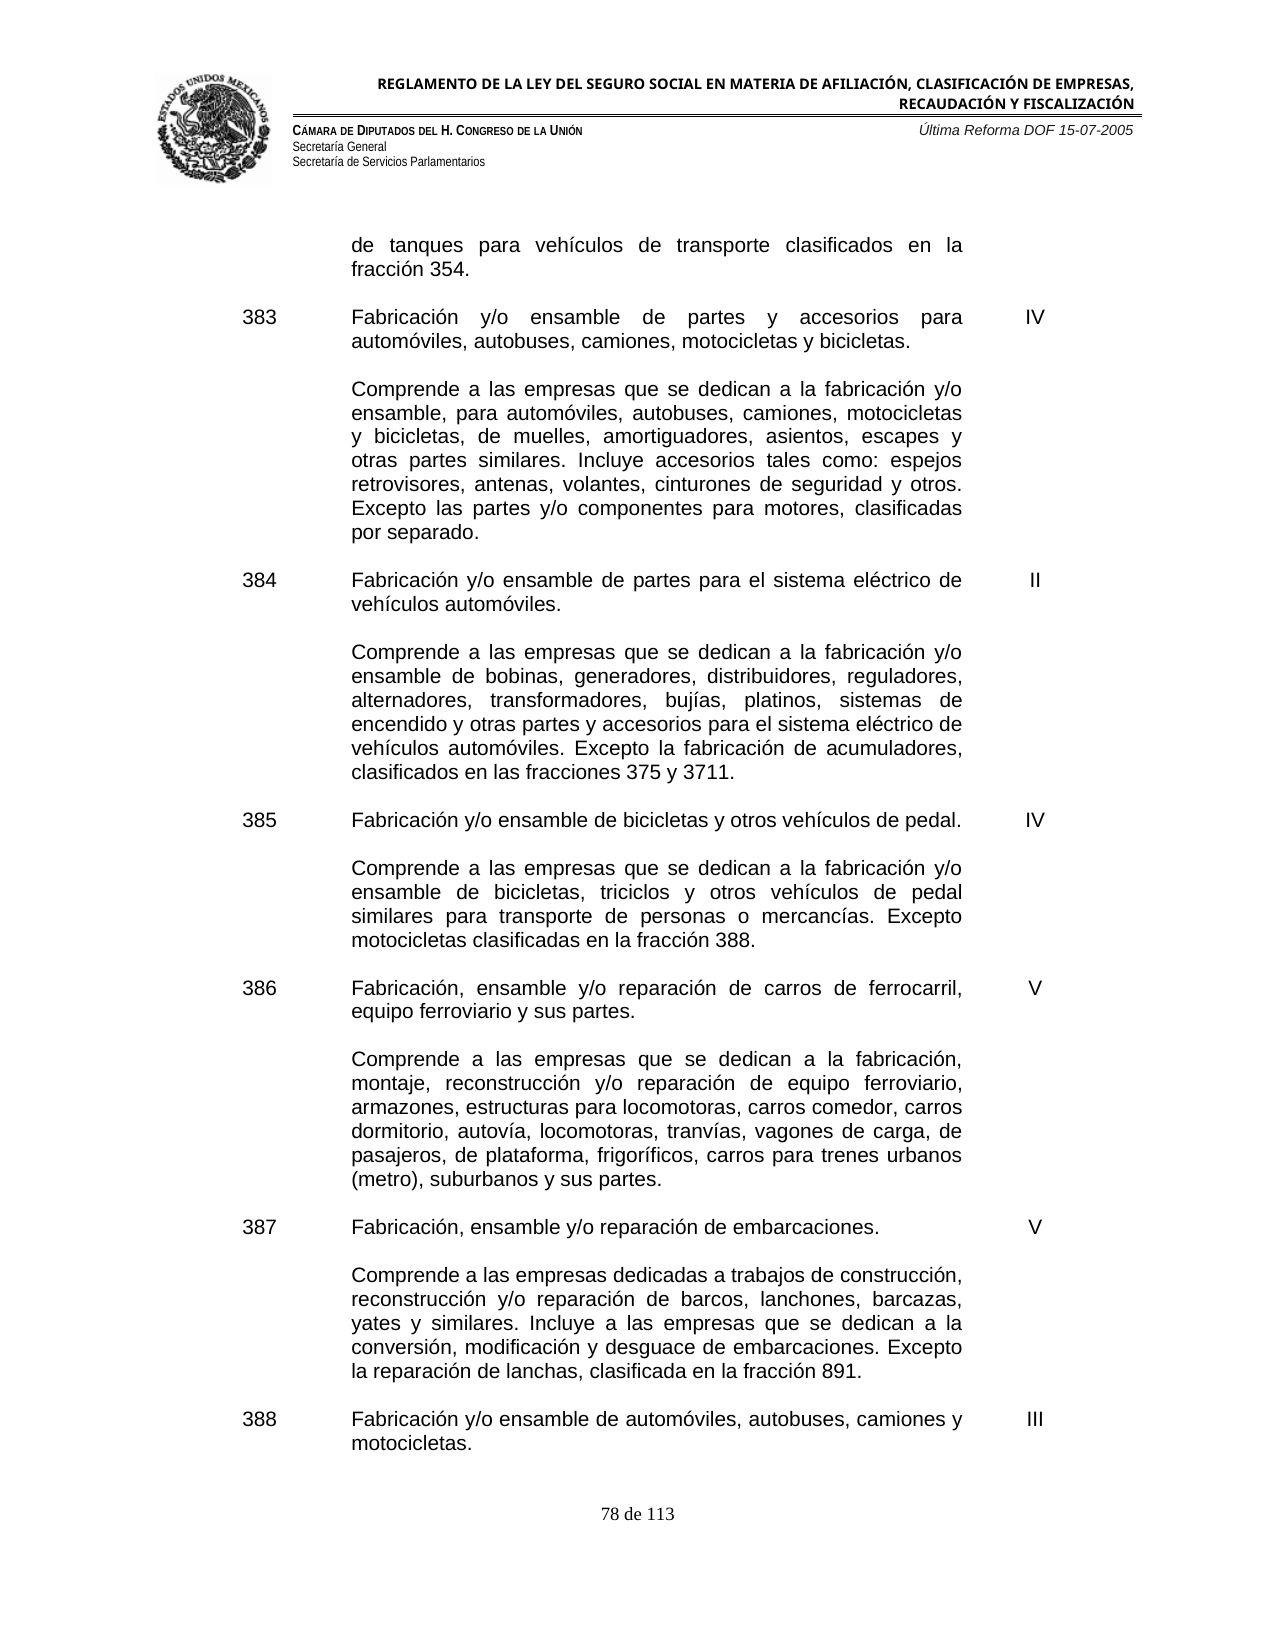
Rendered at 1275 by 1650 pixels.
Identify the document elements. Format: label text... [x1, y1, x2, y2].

table_cell Fabricación y/o ensamble de partes y accesorios para automóviles, autobuses, camiones, motocicletas y bicicletas. Comprende a las empresas que se dedican a la fabricación y/o ensamble, para automóviles, autobuses, camiones, motocicletas y bicicletas, de muelles, amortiguadores, asientos, escapes y otras partes similares. Incluye accesorios tales como: espejos retrovisores, antenas, volantes, cinturones de seguridad y otros. Excepto las partes y/o componentes para motores, clasificadas por separado. [338, 305, 976, 568]
table_cell 387 [181, 1215, 338, 1407]
table_cell V [976, 1215, 1094, 1407]
table_cell Comprende a las empresas que se dedican a la fabricación y/o ensamble de bobinas, generadores, distribuidores, reguladores, alternadores, transformadores, bujías, platinos, sistemas de encendido y otras partes y accesorios para el sistema eléctrico de vehículos automóviles. Excepto la fabricación de acumuladores, clasificados en las fracciones 375 y 3711. [338, 640, 976, 808]
table_cell [976, 640, 1094, 808]
table_cell Fabricación, ensamble y/o reparación de carros de ferrocarril, equipo ferroviario y sus partes. Comprende a las empresas que se dedican a la fabricación, montaje, reconstrucción y/o reparación de equipo ferroviario, armazones, estructuras para locomotoras, carros comedor, carros dormitorio, autovía, locomotoras, tranvías, vagones de carga, de pasajeros, de plataforma, frigoríficos, carros para trenes urbanos (metro), suburbanos y sus partes. [338, 975, 976, 1215]
table_cell 384 [181, 568, 338, 640]
table_cell III [976, 1407, 1094, 1478]
table_cell Fabricación y/o ensamble de automóviles, autobuses, camiones y motocicletas. [338, 1407, 976, 1478]
table_cell 386 [181, 975, 338, 1215]
table_cell Fabricación, ensamble y/o reparación de embarcaciones. Comprende a las empresas dedicadas a trabajos de construcción, reconstrucción y/o reparación de barcos, lanchones, barcazas, yates y similares. Incluye a las empresas que se dedican a la conversión, modificación y desguace de embarcaciones. Excepto la reparación de lanchas, clasificada en la fracción 891. [338, 1215, 976, 1407]
table_cell Fabricación y/o ensamble de bicicletas y otros vehículos de pedal. Comprende a las empresas que se dedican a la fabricación y/o ensamble de bicicletas, triciclos y otros vehículos de pedal similares para transporte de personas o mercancías. Excepto motocicletas clasificadas en la fracción 388. [338, 808, 976, 975]
table_cell II [976, 568, 1094, 640]
table_cell IV [976, 808, 1094, 975]
table_cell de tanques para vehículos de transporte clasificados en la fracción 354. [338, 233, 976, 304]
table_cell [976, 233, 1094, 304]
table_cell IV [976, 305, 1094, 568]
table_cell [181, 640, 338, 808]
table_cell [181, 233, 338, 304]
table_cell 383 [181, 305, 338, 568]
table_cell Fabricación y/o ensamble de partes para el sistema eléctrico de vehículos automóviles. [338, 568, 976, 640]
table_cell 388 [181, 1407, 338, 1478]
table_cell 385 [181, 808, 338, 975]
table_cell V [976, 975, 1094, 1215]
